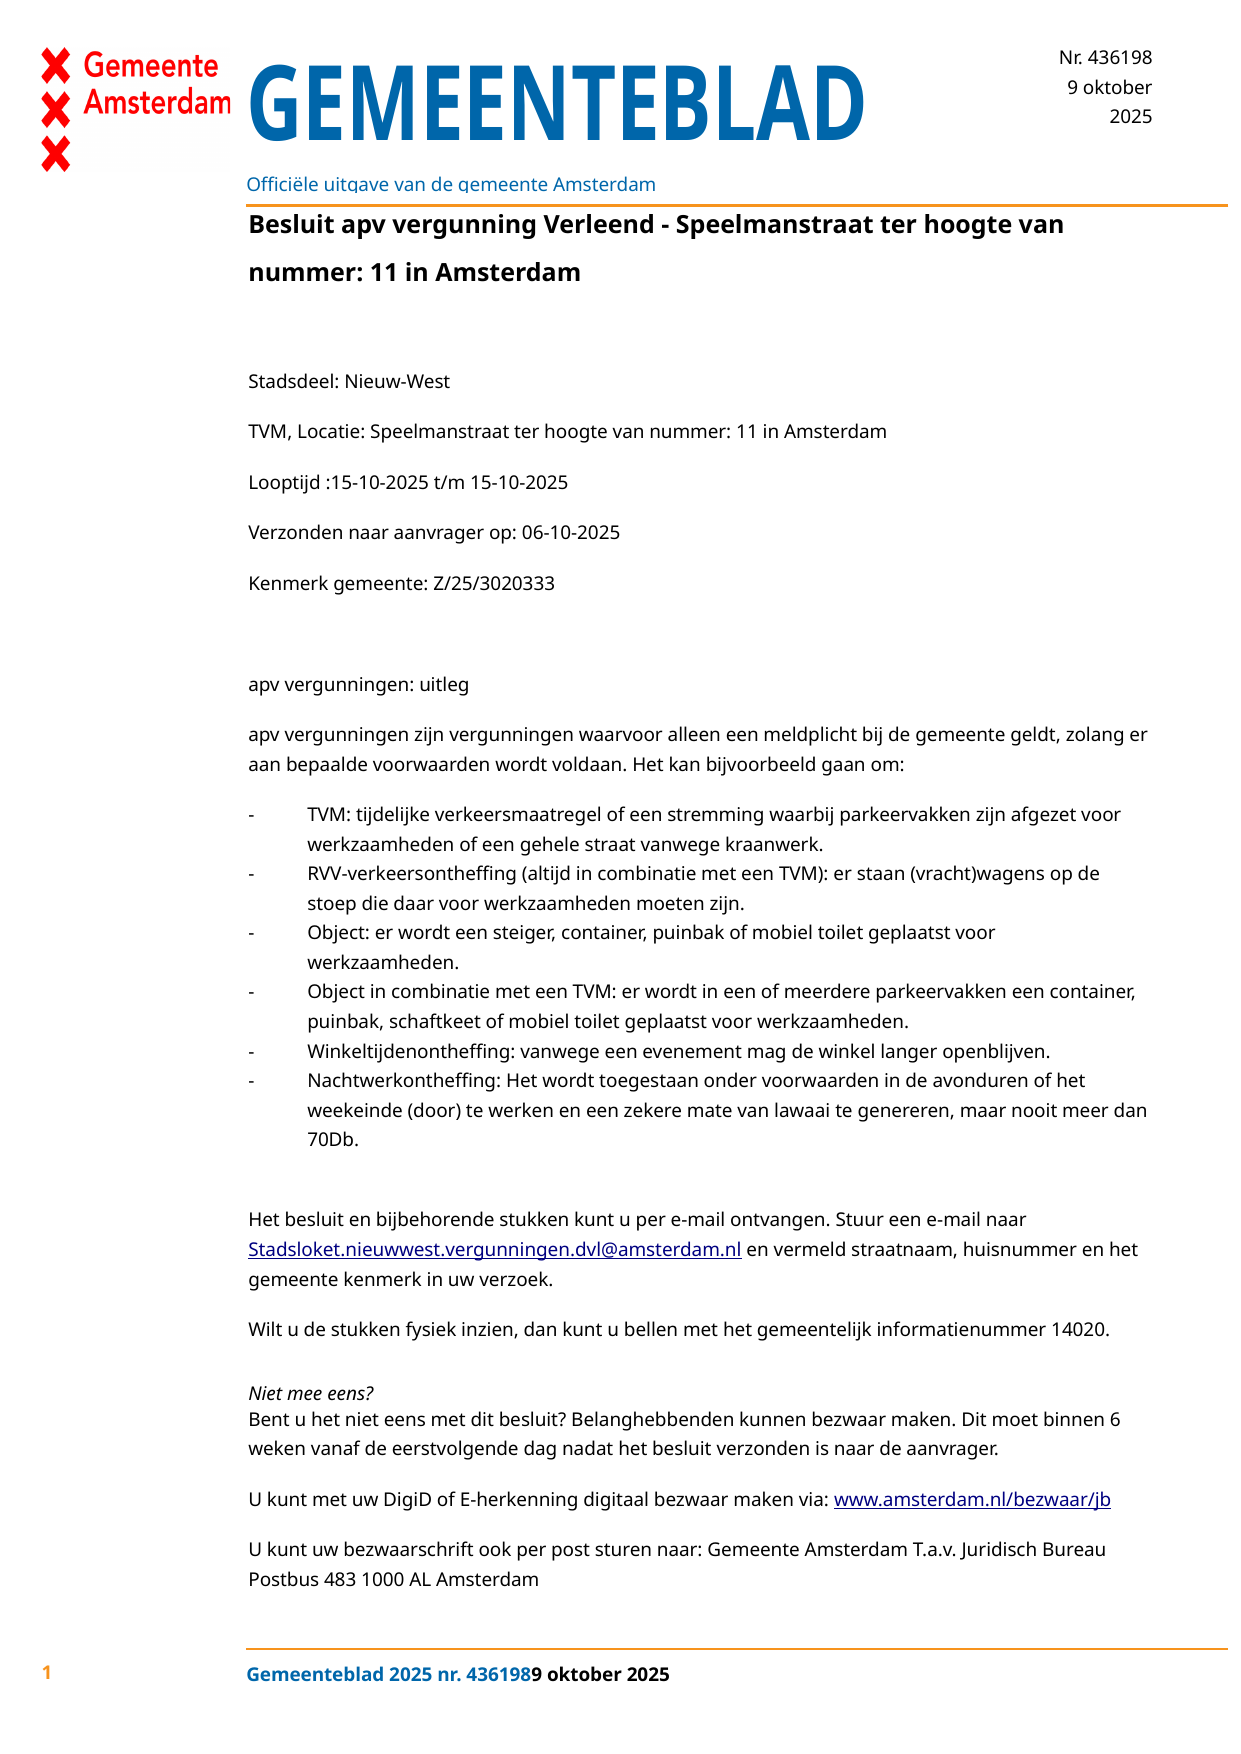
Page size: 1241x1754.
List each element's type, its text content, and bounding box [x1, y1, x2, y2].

list Object in combinatie met een TVM: er wordt in een of meerdere parkeervakken een container, puinbak, schaftkeet of mobiel toilet geplaatst voor werkzaamheden. [248, 979, 1152, 1034]
text TVM, Locatie: Speelmanstraat ter hoogte van nummer: 11 in Amsterdam [248, 419, 1152, 444]
text Verzonden naar aanvrager op: 06-10-2025 [248, 519, 1152, 545]
text Looptijd :15-10-2025 t/m 15-10-2025 [248, 469, 1152, 495]
text Stadsdeel: Nieuw-West [248, 368, 1152, 394]
text Besluit apv vergunning Verleend - Speelmanstraat ter hoogte van nummer: 11 in Amsterdam [248, 207, 1152, 288]
text Wilt u de stukken fysiek inzien, dan kunt u bellen met het gemeentelijk informatienummer 14020. [248, 1316, 1152, 1342]
list RVV-verkeersontheffing (altijd in combinatie met een TVM): er staan (vracht)wagens op de stoep die daar voor werkzaamheden moeten zijn. [248, 860, 1152, 916]
text Het besluit en bijbehorende stukken kunt u per e-mail ontvangen. Stuur een e-mail naar Stadsloket.nieuwwest.vergunningen.dvl@amsterdam.nl en vermeld straatnaam, huisnummer en het gemeente kenmerk in uw verzoek. [248, 1207, 1152, 1292]
text Niet mee eens? [248, 1380, 1152, 1406]
list Object: er wordt een steiger, container, puinbak of mobiel toilet geplaatst voor werkzaamheden. [248, 919, 1152, 975]
text apv vergunningen: uitleg [248, 671, 1152, 697]
text apv vergunningen zijn vergunningen waarvoor alleen een meldplicht bij de gemeente geldt, zolang er aan bepaalde voorwaarden wordt voldaan. Het kan bijvoorbeeld gaan om: [248, 721, 1152, 777]
text U kunt uw bezwaarschrift ook per post sturen naar: Gemeente Amsterdam T.a.v. Juridisch Bureau Postbus 483 1000 AL Amsterdam [248, 1536, 1152, 1592]
picture [41, 47, 231, 172]
list TVM: tijdelijke verkeersmaatregel of een stremming waarbij parkeervakken zijn afgezet voor werkzaamheden of een gehele straat vanwege kraanwerk. [248, 801, 1152, 857]
text Bent u het niet eens met dit besluit? Belanghebbenden kunnen bezwaar maken. Dit moet binnen 6 weken vanaf de eerstvolgende dag nadat het besluit verzonden is naar de aanvrager. [248, 1406, 1152, 1461]
text Kenmerk gemeente: Z/25/3020333 [248, 570, 1152, 596]
list Nachtwerkontheffing: Het wordt toegestaan onder voorwaarden in de avonduren of het weekeinde (door) te werken en een zekere mate van lawaai te genereren, maar nooit meer dan 70Db. [248, 1067, 1152, 1152]
text U kunt met uw DigiD of E-herkenning digitaal bezwaar maken via: www.amsterdam.nl/bezwaar/jb [248, 1486, 1152, 1512]
list Winkeltijdenontheffing: vanwege een evenement mag de winkel langer openblijven. [248, 1038, 1152, 1064]
